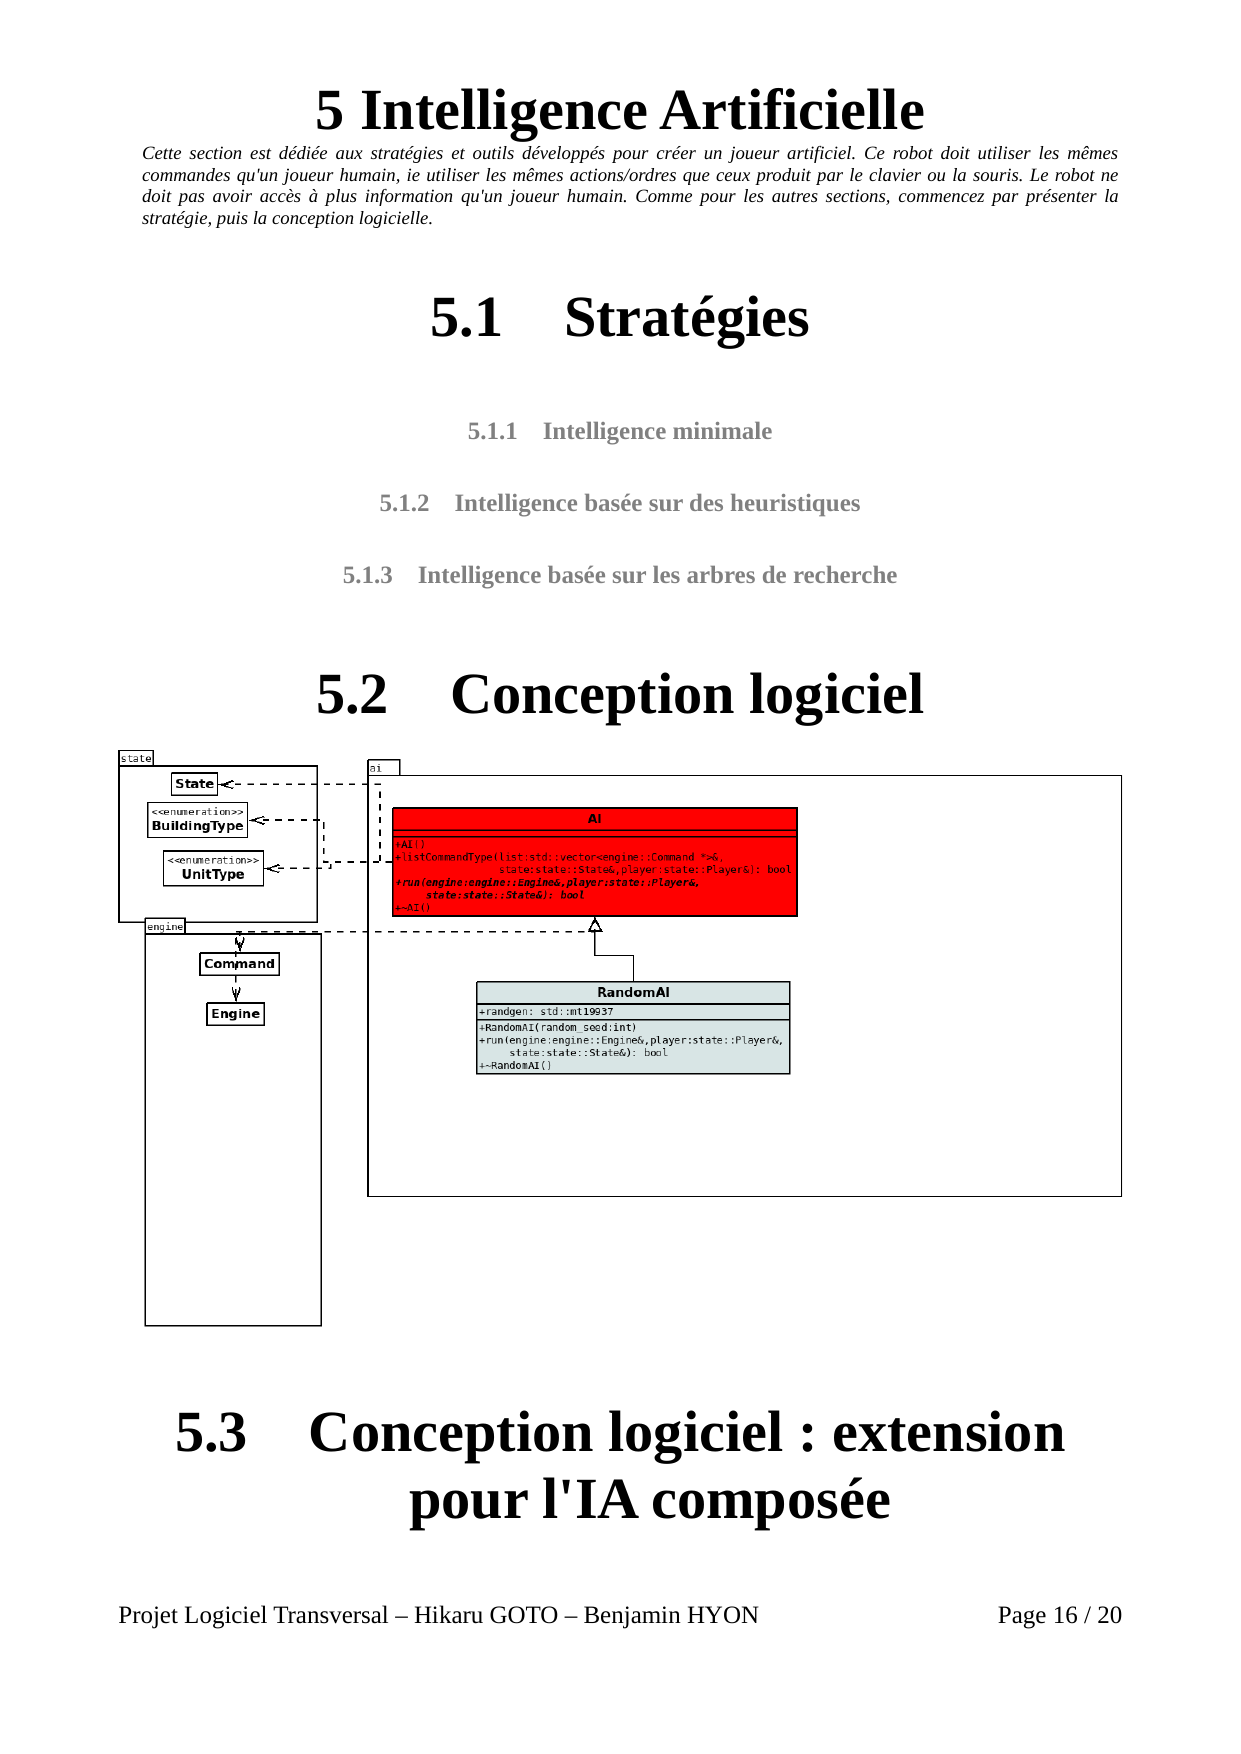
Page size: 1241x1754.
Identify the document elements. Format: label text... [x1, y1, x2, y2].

picture [118, 750, 1123, 1327]
subtitle Stratégies [118, 282, 1122, 349]
text Cette section est dédiée aux stratégies et outils développés pour créer un joueur artificiel. Ce robot doit utiliser les mêmes commandes qu'un joueur humain, ie utiliser les mêmes actions/ordres que ceux produit par le clavier ou la souris. Le robot ne doit pas avoir accès à plus information qu'un joueur humain. Comme pour les autres sections, commencez par présenter la stratégie, puis la conception logicielle. [142, 142, 1122, 228]
subtitle Conception logiciel : extension pour l'IA composée [118, 1397, 1122, 1531]
subtitle Intelligence Artificielle [118, 75, 1122, 142]
subtitle Intelligence basée sur des heuristiques [118, 488, 1122, 517]
subtitle Intelligence basée sur les arbres de recherche [118, 560, 1122, 589]
subtitle Conception logiciel [118, 659, 1122, 726]
subtitle Intelligence minimale [118, 416, 1122, 445]
